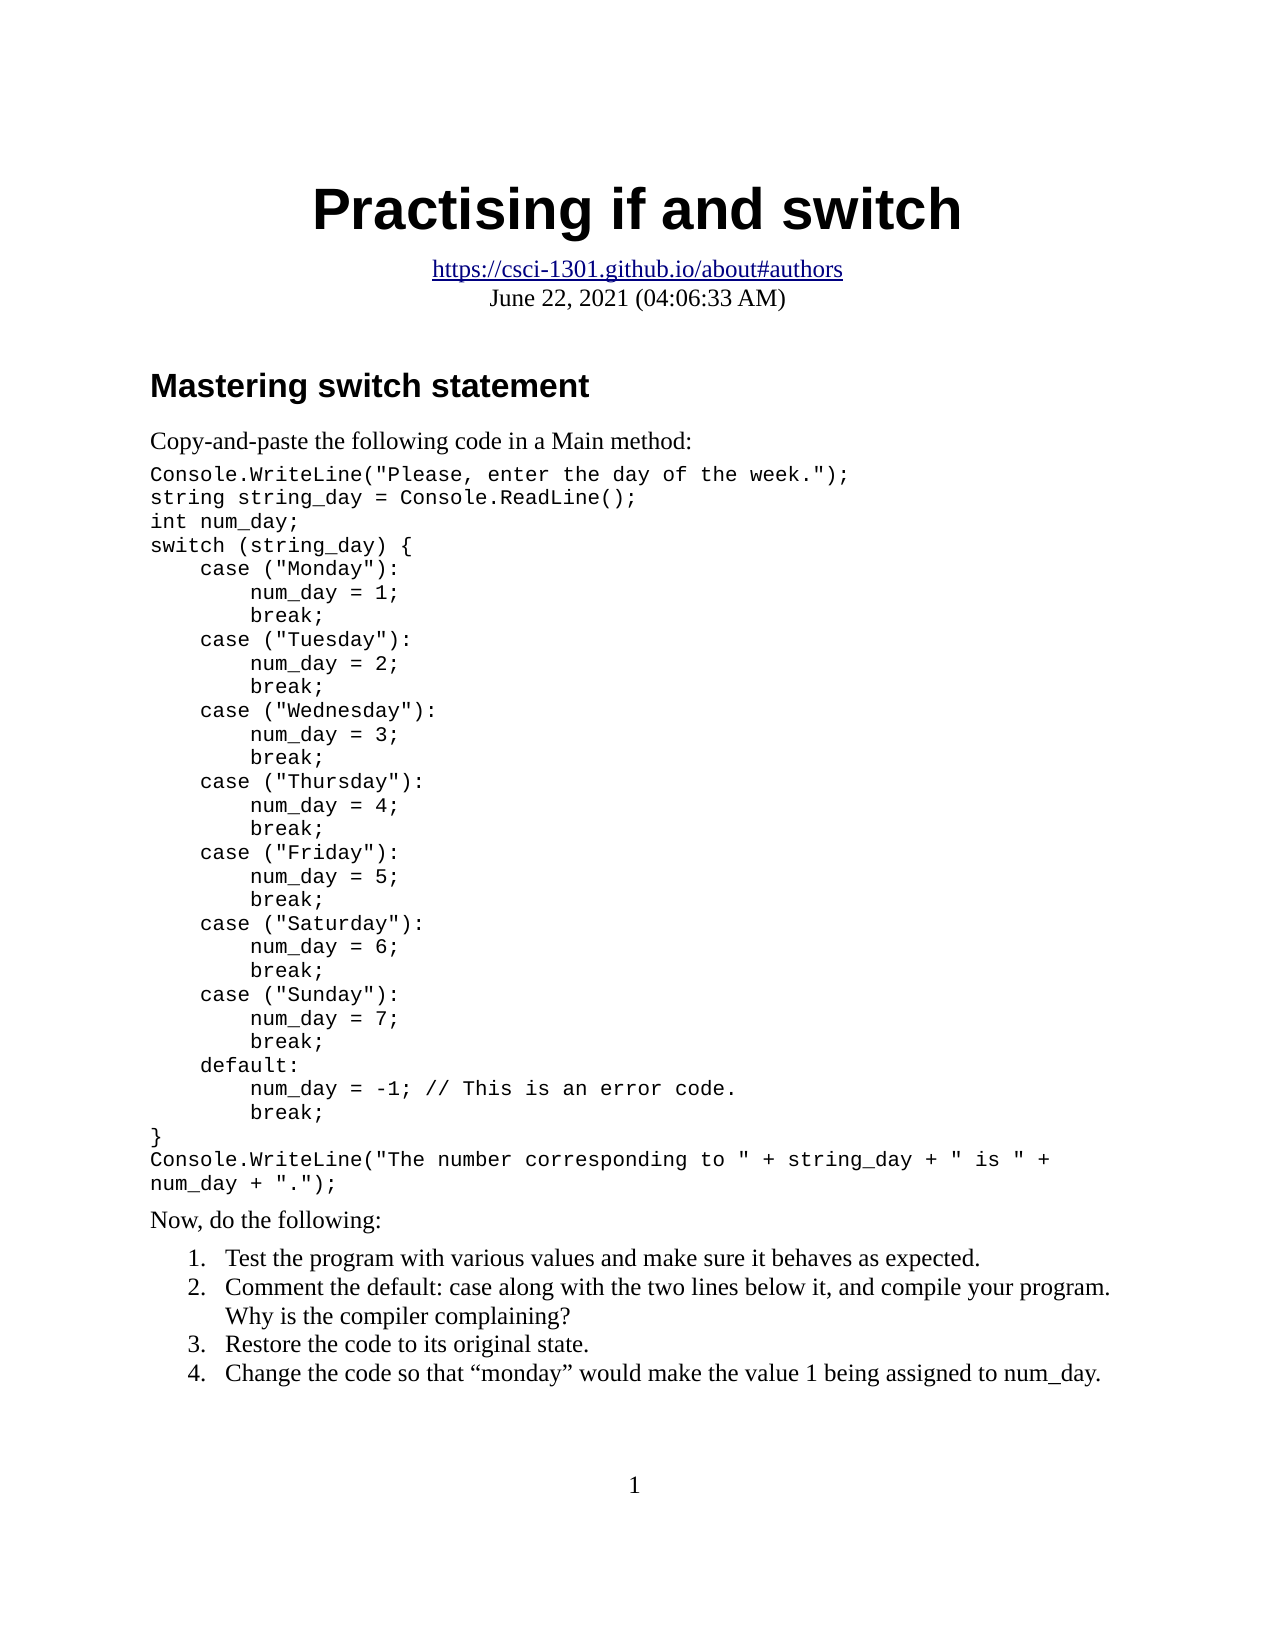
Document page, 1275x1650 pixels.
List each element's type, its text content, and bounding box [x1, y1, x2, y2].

text case ("Tuesday"): [150, 629, 1125, 653]
text Now, do the following: [150, 1206, 1125, 1234]
text int num_day; [150, 511, 1125, 534]
text case ("Monday"): [150, 558, 1125, 582]
text Console.WriteLine("Please, enter the day of the week."); [150, 464, 1125, 487]
title Practising if and switch [150, 175, 1125, 242]
text break; [150, 606, 1125, 629]
text break; [150, 1031, 1125, 1055]
text switch (string_day) { [150, 534, 1125, 558]
text break; [150, 889, 1125, 913]
text break; [150, 818, 1125, 842]
text num_day = 2; [150, 653, 1125, 676]
text break; [150, 747, 1125, 771]
text num_day = 7; [150, 1007, 1125, 1031]
text default: [150, 1055, 1125, 1078]
text break; [150, 960, 1125, 984]
text break; [150, 676, 1125, 700]
list Restore the code to its original state. [187, 1329, 1125, 1358]
text num_day = 4; [150, 795, 1125, 818]
list Test the program with various values and make sure it behaves as expected. [187, 1243, 1125, 1272]
text num_day = 6; [150, 937, 1125, 960]
text num_day = -1; // This is an error code. [150, 1078, 1125, 1102]
text case ("Friday"): [150, 842, 1125, 866]
text num_day = 5; [150, 866, 1125, 889]
text } [150, 1126, 1125, 1149]
text num_day = 1; [150, 582, 1125, 606]
text https://csci-1301.github.io/about#authors [150, 254, 1125, 283]
subtitle Mastering switch statement [150, 366, 1125, 404]
list Comment the default: case along with the two lines below it, and compile your program. Why is the compiler complaining? [187, 1272, 1125, 1329]
text Copy-and-paste the following code in a Main method: [150, 426, 1125, 455]
text break; [150, 1102, 1125, 1126]
text case ("Sunday"): [150, 984, 1125, 1007]
list Change the code so that “monday” would make the value 1 being assigned to num_day. [187, 1358, 1125, 1387]
text string string_day = Console.ReadLine(); [150, 487, 1125, 511]
text case ("Saturday"): [150, 913, 1125, 937]
text num_day = 3; [150, 724, 1125, 747]
text June 22, 2021 (04:06:33 AM) [150, 283, 1125, 312]
text case ("Thursday"): [150, 771, 1125, 795]
text case ("Wednesday"): [150, 700, 1125, 724]
text Console.WriteLine("The number corresponding to " + string_day + " is " + num_day + "."); [150, 1149, 1125, 1197]
